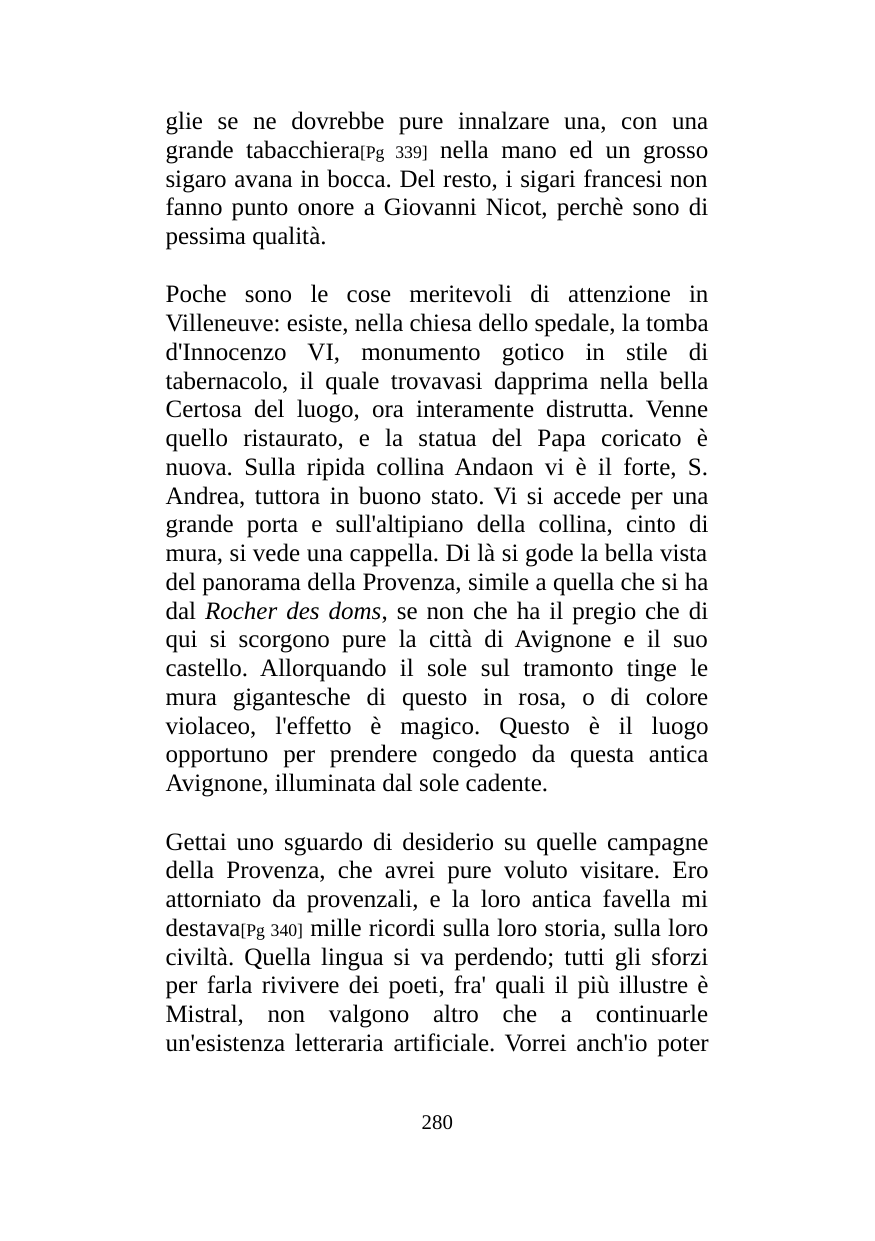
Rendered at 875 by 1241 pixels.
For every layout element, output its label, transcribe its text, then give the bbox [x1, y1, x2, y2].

text Gettai uno sguardo di desiderio su quelle campagne della Provenza, che avrei pure voluto visitare. Ero attorniato da provenzali, e la loro antica favella mi destava[Pg 340] mille ricordi sulla loro storia, sulla loro civiltà. Quella lingua si va perdendo; tutti gli sforzi per farla rivivere dei poeti, fra' quali il più illustre è Mistral, non valgono altro che a continuarle un'esistenza letteraria artificiale. Vorrei anch'io poter [165, 827, 709, 1057]
text glie se ne dovrebbe pure innalzare una, con una grande tabacchiera[Pg 339] nella mano ed un grosso sigaro avana in bocca. Del resto, i sigari francesi non fanno punto onore a Giovanni Nicot, perchè sono di pessima qualità. [165, 106, 709, 250]
text Poche sono le cose meritevoli di attenzione in Villeneuve: esiste, nella chiesa dello spedale, la tomba d'Innocenzo VI, monumento gotico in stile di tabernacolo, il quale trovavasi dapprima nella bella Certosa del luogo, ora interamente distrutta. Venne quello ristaurato, e la statua del Papa coricato è nuova. Sulla ripida collina Andaon vi è il forte, S. Andrea, tuttora in buono stato. Vi si accede per una grande porta e sull'altipiano della collina, cinto di mura, si vede una cappella. Di là si gode la bella vista del panorama della Provenza, simile a quella che si ha dal Rocher des doms, se non che ha il pregio che di qui si scorgono pure la città di Avignone e il suo castello. Allorquando il sole sul tramonto tinge le mura gigantesche di questo in rosa, o di colore violaceo, l'effetto è magico. Questo è il luogo opportuno per prendere congedo da questa antica Avignone, illuminata dal sole cadente. [165, 279, 709, 797]
